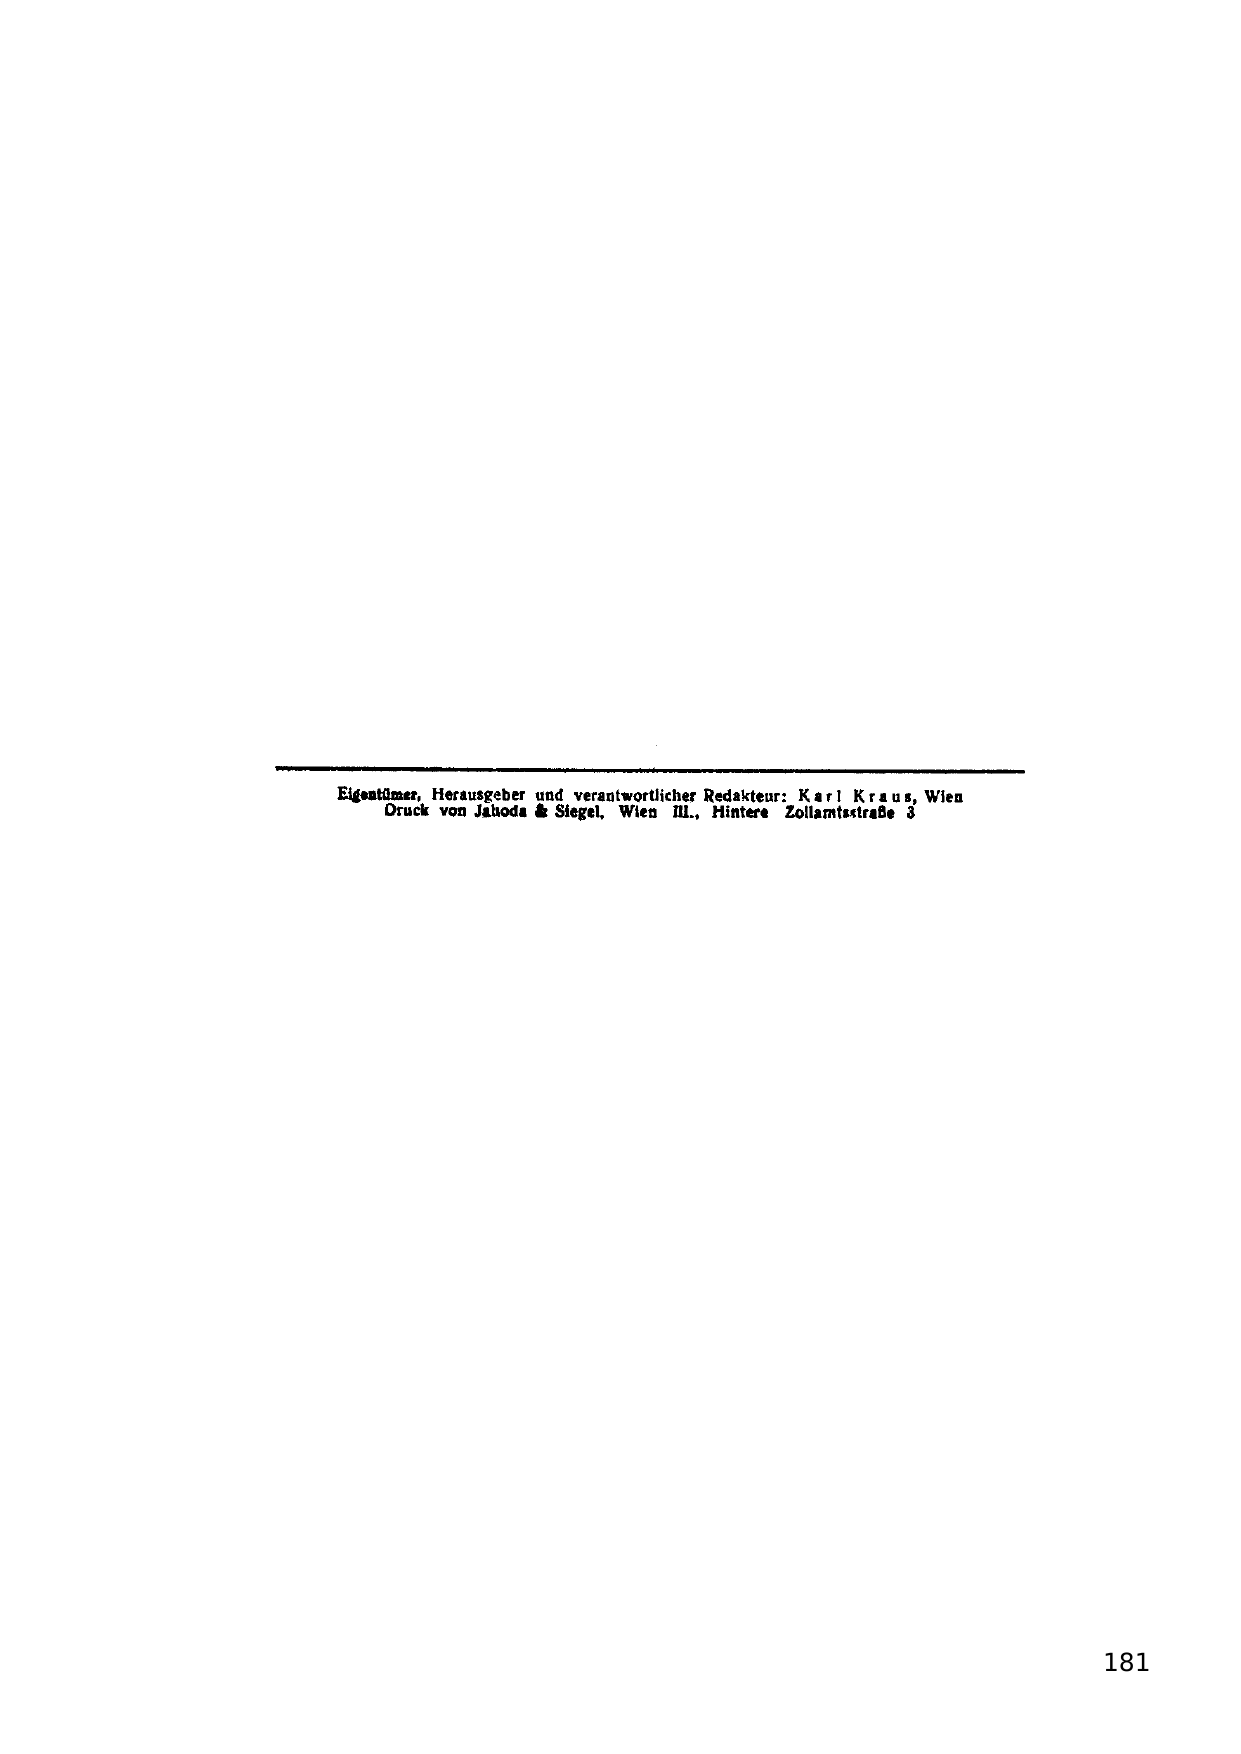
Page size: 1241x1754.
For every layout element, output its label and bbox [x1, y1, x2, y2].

picture [269, 745, 1032, 832]
